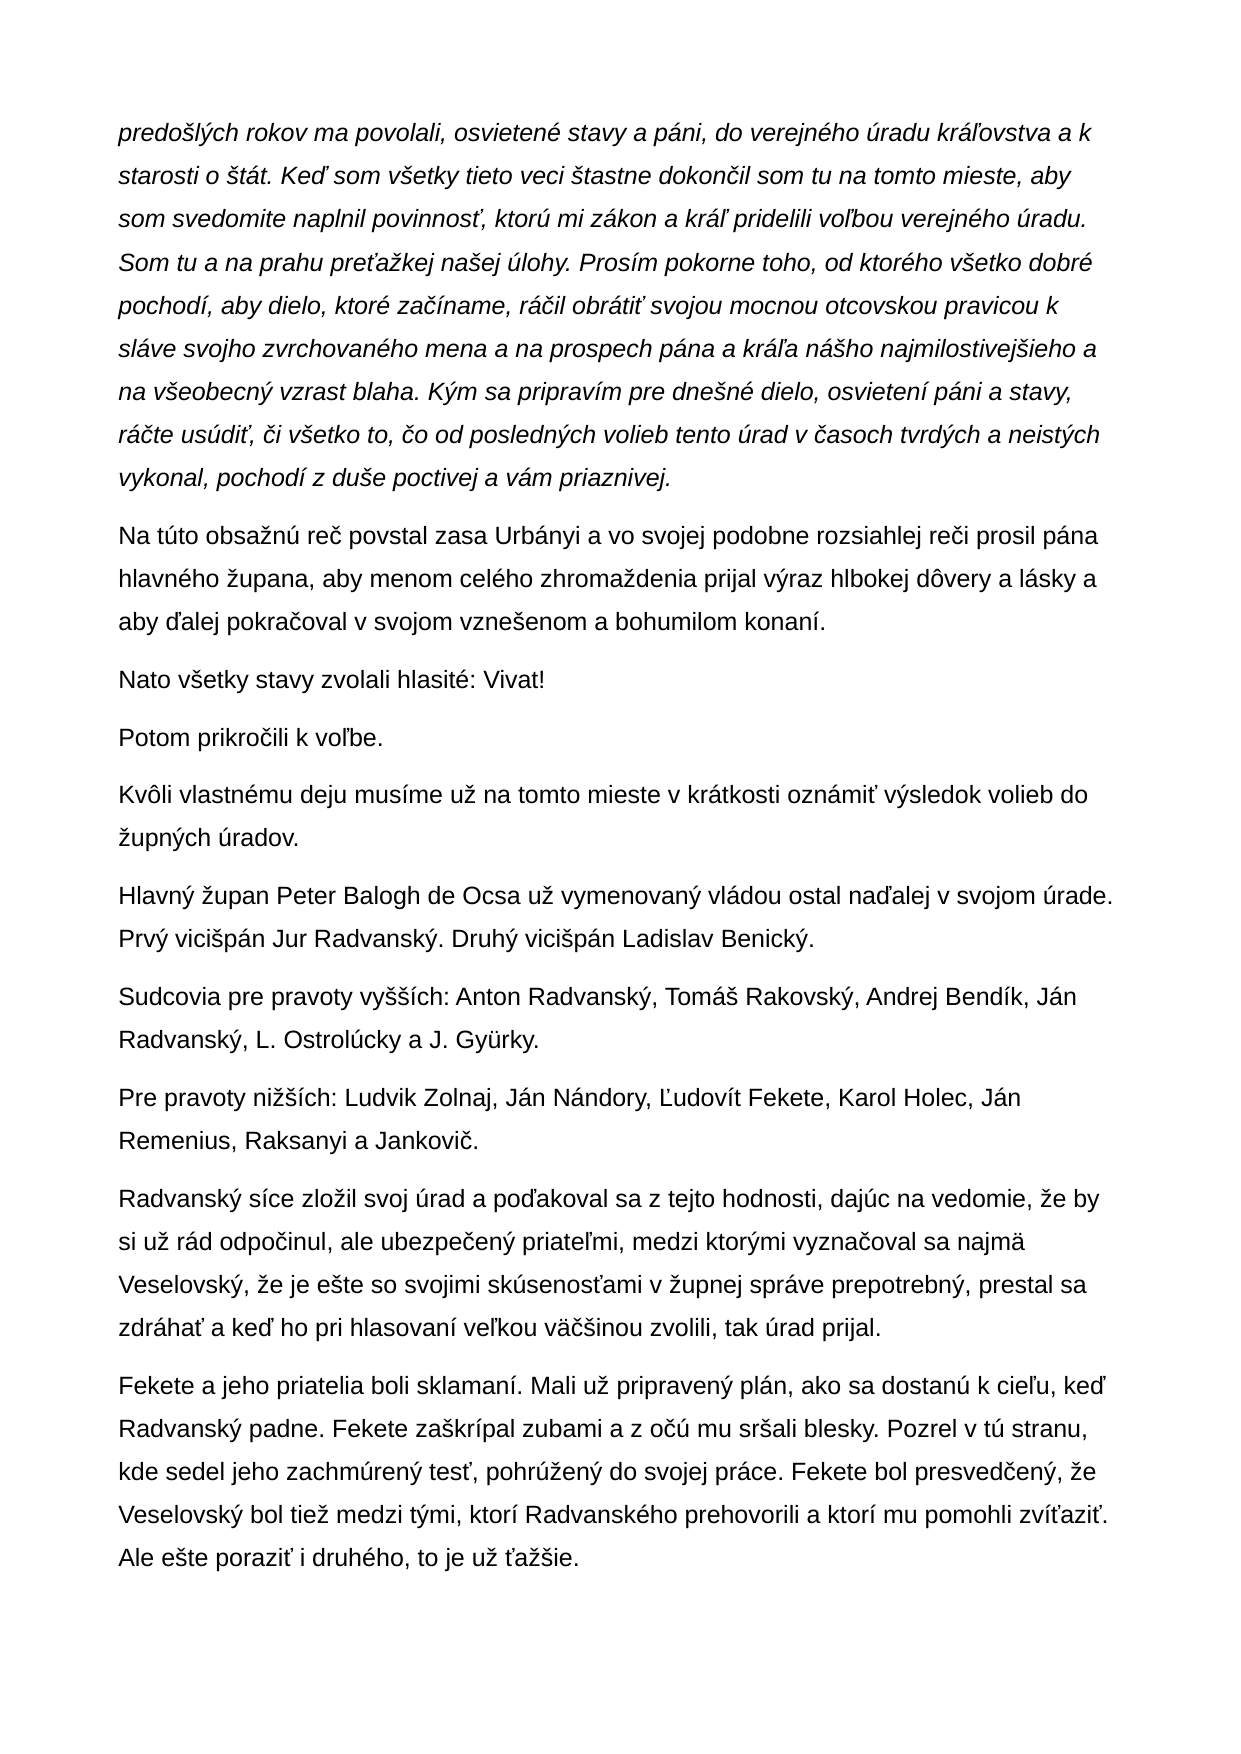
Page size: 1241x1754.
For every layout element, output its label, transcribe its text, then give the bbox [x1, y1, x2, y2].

text Pre pravoty nižších: Ludvik Zolnaj, Ján Nándory, Ľudovít Fekete, Karol Holec, Ján Remenius, Raksanyi a Jankovič. [118, 1083, 1122, 1154]
text Nato všetky stavy zvolali hlasité: Vivat! [118, 665, 1122, 693]
text Fekete a jeho priatelia boli sklamaní. Mali už pripravený plán, ako sa dostanú k cieľu, keď Radvanský padne. Fekete zaškrípal zubami a z očú mu sršali blesky. Pozrel v tú stranu, kde sedel jeho zachmúrený tesť, pohrúžený do svojej práce. Fekete bol presvedčený, že Veselovský bol tiež medzi tými, ktorí Radvanského prehovorili a ktorí mu pomohli zvíťaziť. Ale ešte poraziť i druhého, to je už ťažšie. [118, 1371, 1122, 1572]
text predošlých rokov ma povolali, osvietené stavy a páni, do verejného úradu kráľovstva a k starosti o štát. Keď som všetky tieto veci štastne dokončil som tu na tomto mieste, aby som svedomite naplnil povinnosť, ktorú mi zákon a kráľ pridelili voľbou verejného úradu. Som tu a na prahu preťažkej našej úlohy. Prosím pokorne toho, od ktorého všetko dobré pochodí, aby dielo, ktoré začíname, ráčil obrátiť svojou mocnou otcovskou pravicou k sláve svojho zvrchovaného mena a na prospech pána a kráľa nášho najmilostivejšieho a na všeobecný vzrast blaha. Kým sa pripravím pre dnešné dielo, osvietení páni a stavy, ráčte usúdiť, či všetko to, čo od posledných volieb tento úrad v časoch tvrdých a neistých vykonal, pochodí z duše poctivej a vám priaznivej. [118, 118, 1122, 492]
text Radvanský síce zložil svoj úrad a poďakoval sa z tejto hodnosti, dajúc na vedomie, že by si už rád odpočinul, ale ubezpečený priateľmi, medzi ktorými vyznačoval sa najmä Veselovský, že je ešte so svojimi skúsenosťami v župnej správe prepotrebný, prestal sa zdráhať a keď ho pri hlasovaní veľkou väčšinou zvolili, tak úrad prijal. [118, 1183, 1122, 1342]
text Sudcovia pre pravoty vyšších: Anton Radvanský, Tomáš Rakovský, Andrej Bendík, Ján Radvanský, L. Ostrolúcky a J. Gyürky. [118, 982, 1122, 1054]
text Potom prikročili k voľbe. [118, 722, 1122, 751]
text Na túto obsažnú reč povstal zasa Urbányi a vo svojej podobne rozsiahlej reči prosil pána hlavného župana, aby menom celého zhromaždenia prijal výraz hlbokej dôvery a lásky a aby ďalej pokračoval v svojom vznešenom a bohumilom konaní. [118, 521, 1122, 636]
text Hlavný župan Peter Balogh de Ocsa už vymenovaný vládou ostal naďalej v svojom úrade. Prvý vicišpán Jur Radvanský. Druhý vicišpán Ladislav Benický. [118, 881, 1122, 953]
text Kvôli vlastnému deju musíme už na tomto mieste v krátkosti oznámiť výsledok volieb do župných úradov. [118, 780, 1122, 852]
